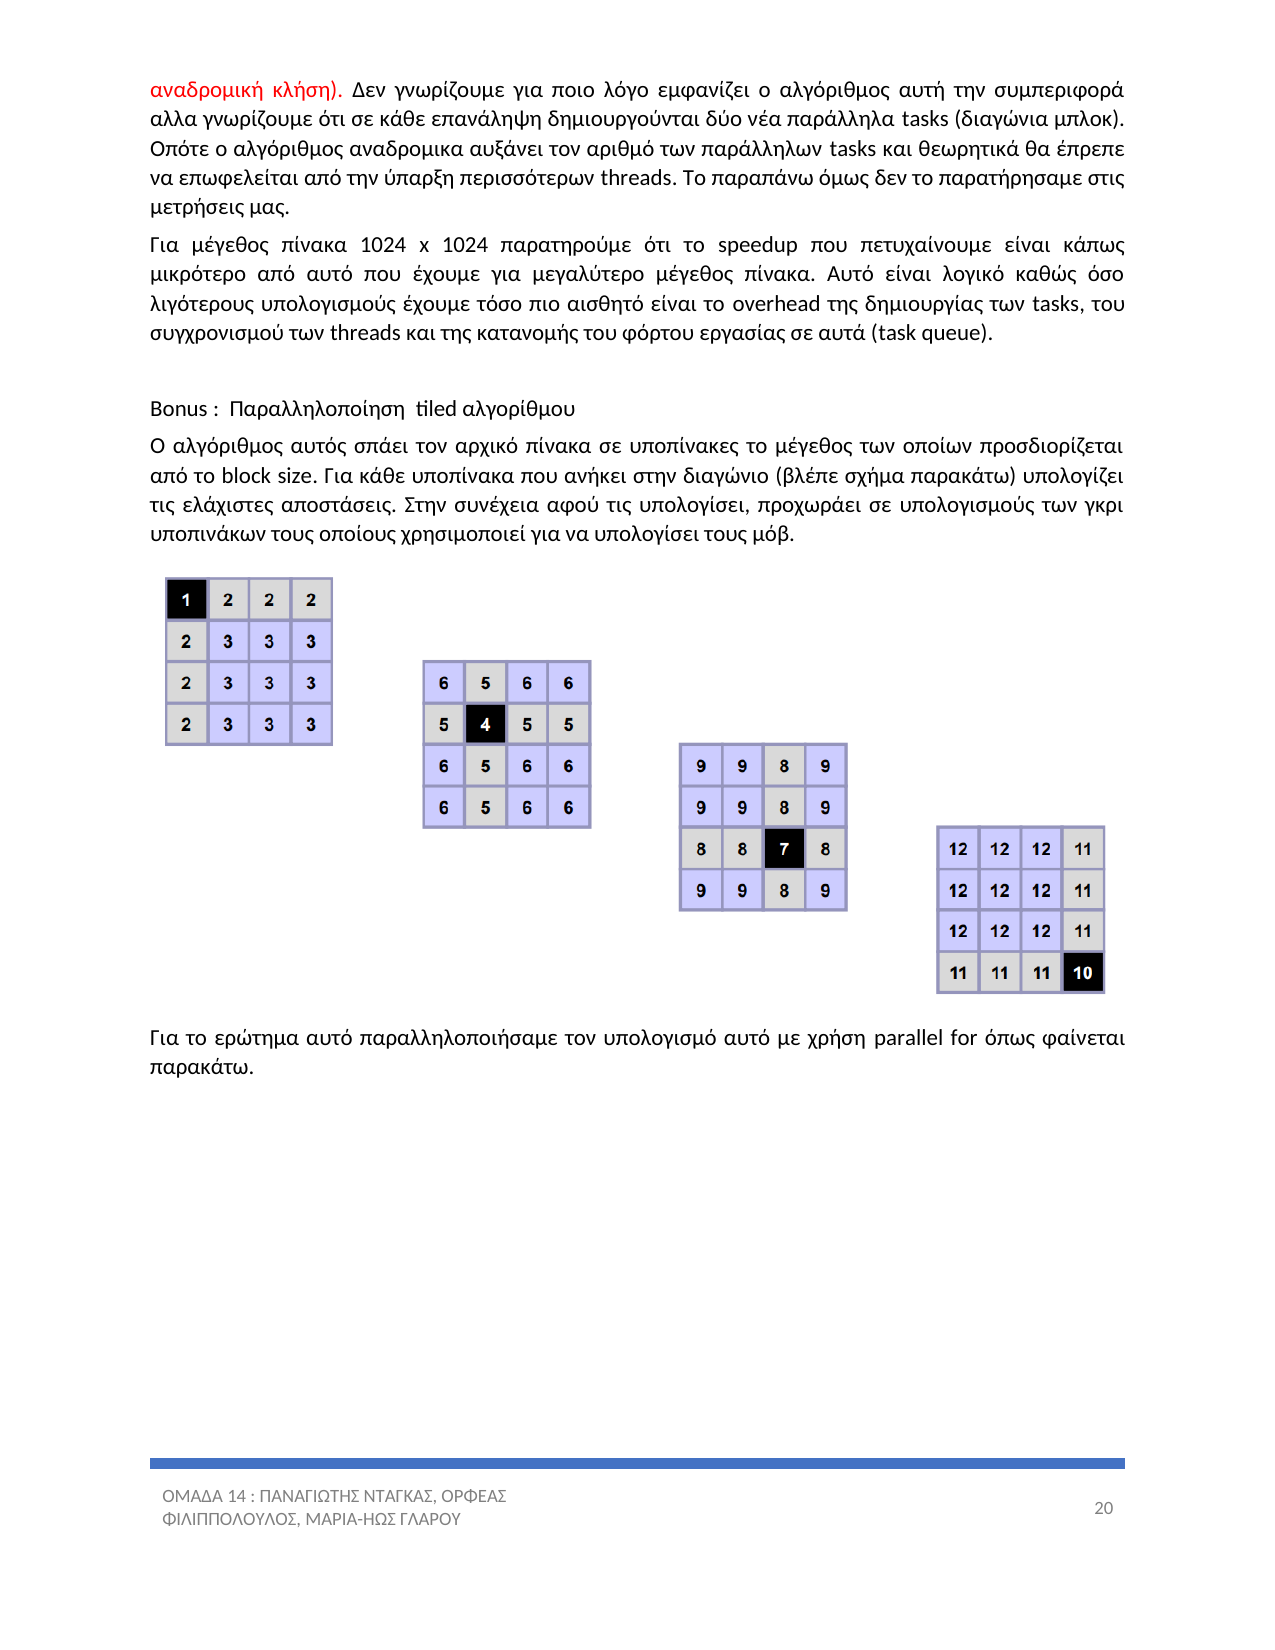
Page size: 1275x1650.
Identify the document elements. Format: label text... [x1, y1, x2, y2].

text Bonus : Παραλληλοποίηση tiled αλγορίθμου [150, 394, 1125, 422]
text Για μέγεθος πίνακα 1024 x 1024 παρατηρούμε ότι το speedup που πετυχαίνουμε είναι κάπως μικρότερο από αυτό που έχουμε για μεγαλύτερο μέγεθος πίνακα. Αυτό είναι λογικό καθώς όσο λιγότερους υπολογισμούς έχουμε τόσο πιο αισθητό είναι το overhead της δημιουργίας των tasks, του συγχρονισμού των threads και της κατανομής του φόρτου εργασίας σε αυτά (task queue). [150, 230, 1125, 346]
text Ο αλγόριθμος αυτός σπάει τον αρχικό πίνακα σε υποπίνακες το μέγεθος των οποίων προσδιορίζεται από το block size. Για κάθε υποπίνακα που ανήκει στην διαγώνιο (βλέπε σχήμα παρακάτω) υπολογίζει τις ελάχιστες αποστάσεις. Στην συνέχεια αφού τις υπολογίσει, προχωράει σε υπολογισμούς των γκρι υποπινάκων τους οποίους χρησιμοποιεί για να υπολογίσει τους μόβ. [150, 431, 1125, 548]
text αναδρομική κλήση). Δεν γνωρίζουμε για ποιο λόγο εμφανίζει ο αλγόριθμος αυτή την συμπεριφορά αλλα γνωρίζουμε ότι σε κάθε επανάληψη δημιουργούνται δύο νέα παράλληλα tasks (διαγώνια μπλοκ). Οπότε ο αλγόριθμος αναδρομικα αυξάνει τον αριθμό των παράλληλων tasks και θεωρητικά θα έπρεπε να επωφελείται από την ύπαρξη περισσότερων threads. Το παραπάνω όμως δεν το παρατήρησαμε στις μετρήσεις μας. [150, 75, 1125, 221]
text Για το ερώτημα αυτό παραλληλοποιήσαμε τον υπολογισμό αυτό με χρήση parallel for όπως φαίνεται παρακάτω. [150, 1023, 1125, 1080]
